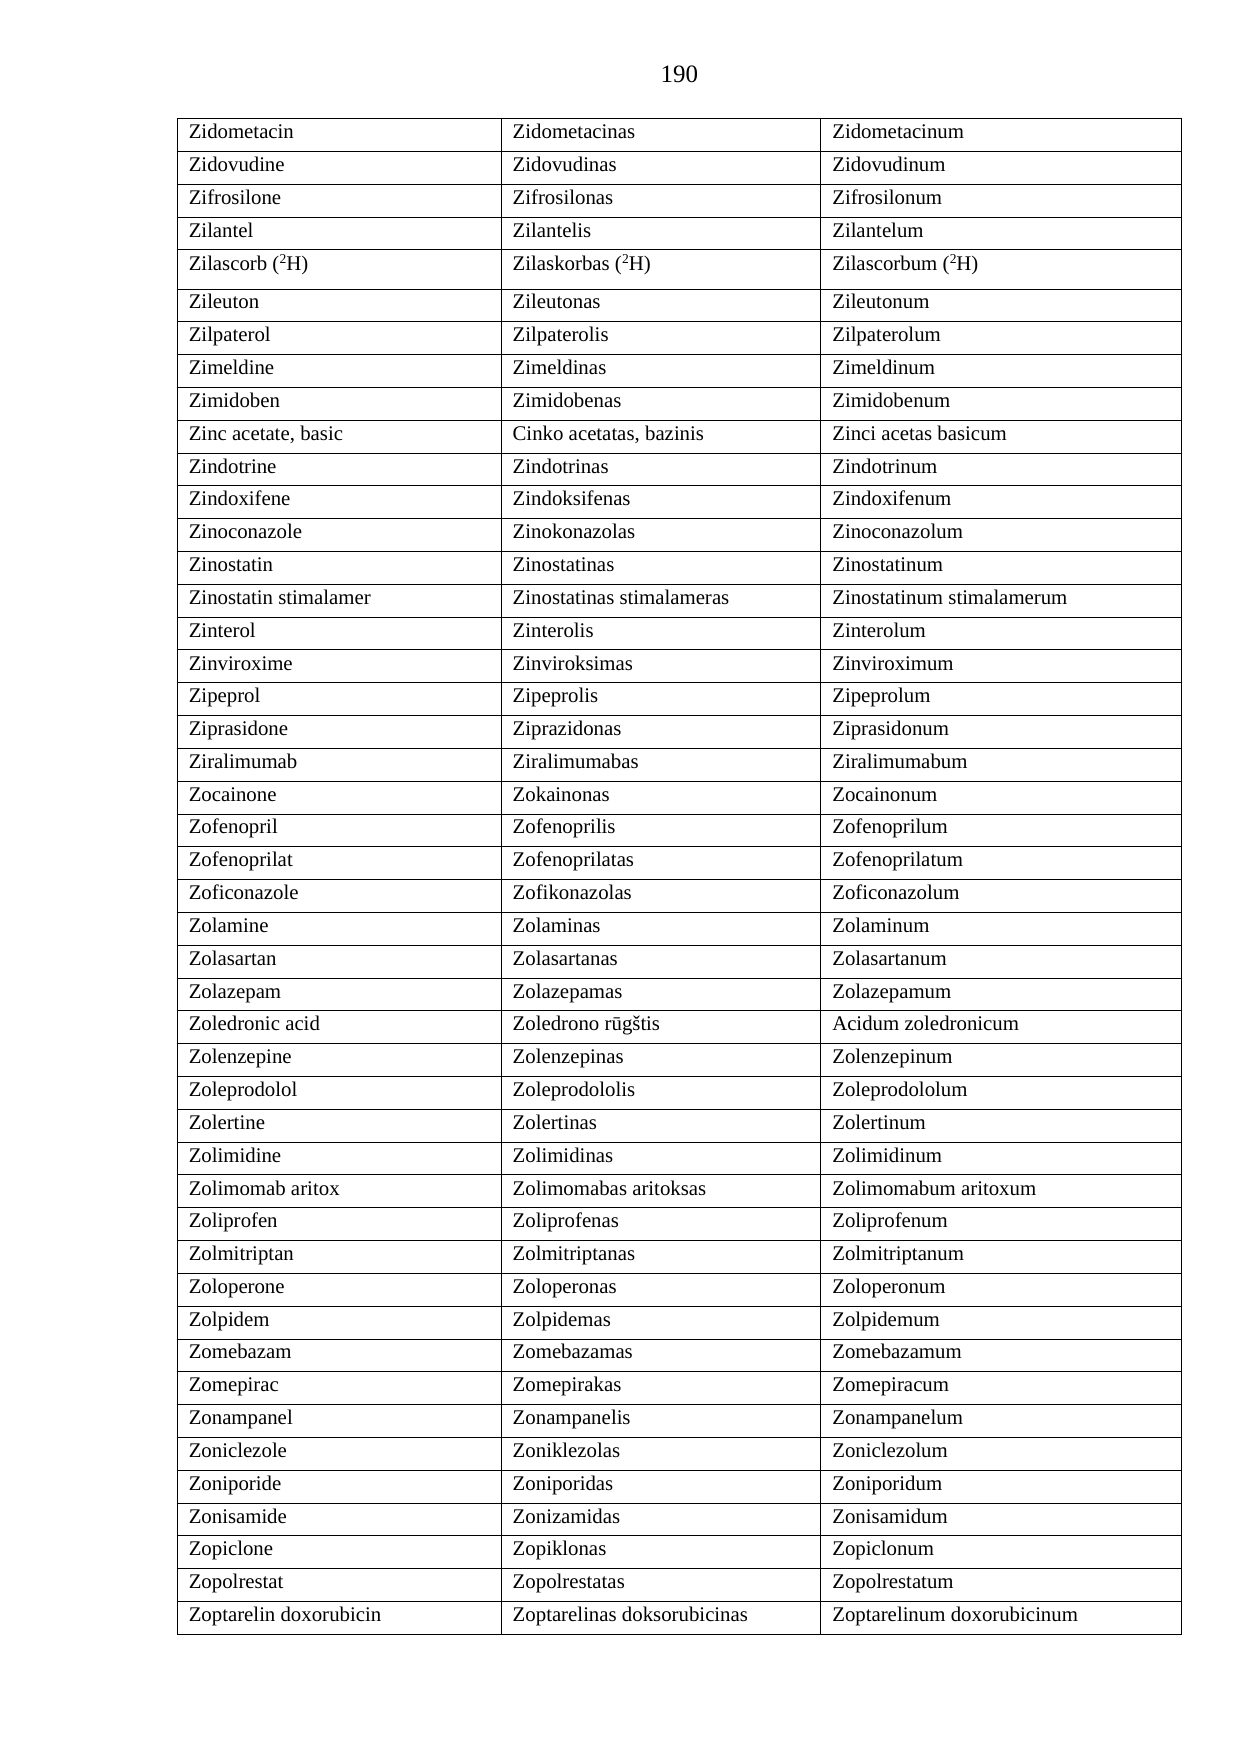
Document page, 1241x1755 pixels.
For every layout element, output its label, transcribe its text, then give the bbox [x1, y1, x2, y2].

table_cell Zilantel [178, 218, 501, 249]
table_cell Zofenopril [178, 815, 501, 846]
table_cell Zokainonas [502, 782, 820, 813]
table_cell Zimeldinas [502, 355, 820, 387]
table_cell Zimidoben [178, 388, 501, 420]
table_cell Zofenoprilum [821, 815, 1181, 846]
table_cell Zilantelis [502, 218, 820, 249]
table_cell Ziralimumabas [502, 749, 820, 781]
table_cell Zolazepam [178, 979, 501, 1010]
table_cell Zoniporidum [821, 1471, 1181, 1502]
table_cell Zileuton [178, 290, 501, 321]
table_cell Zidovudinas [502, 152, 820, 184]
table_cell Zonizamidas [502, 1504, 820, 1535]
table_cell Zolertinas [502, 1110, 820, 1142]
table_cell Zoloperone [178, 1274, 501, 1306]
table_cell Zocainone [178, 782, 501, 813]
table_cell Zolasartanum [821, 946, 1181, 977]
table_cell Zipeprol [178, 683, 501, 715]
table_cell Zindoxifene [178, 486, 501, 518]
table_cell Zinostatin [178, 552, 501, 584]
table_cell Zifrosilone [178, 185, 501, 217]
table_cell Zoniclezole [178, 1438, 501, 1470]
table_cell Zolasartanas [502, 946, 820, 977]
table_cell Zoniporidas [502, 1471, 820, 1502]
table_cell Zolaminum [821, 913, 1181, 945]
table_cell Zolazepamas [502, 979, 820, 1010]
table_cell Zolmitriptanum [821, 1241, 1181, 1273]
table_cell Zofenoprilatum [821, 847, 1181, 879]
table_cell Zinokonazolas [502, 519, 820, 551]
table_cell Zilascorbum (2H) [821, 250, 1181, 288]
table_cell Zolasartan [178, 946, 501, 977]
table_cell Zimeldinum [821, 355, 1181, 387]
table_cell Zolpidemum [821, 1307, 1181, 1338]
table_cell Ziralimumab [178, 749, 501, 781]
table_cell Zoloperonas [502, 1274, 820, 1306]
table_cell Zonampanelis [502, 1405, 820, 1437]
table_cell Zolamine [178, 913, 501, 945]
table_cell Zinostatin stimalamer [178, 585, 501, 617]
table_cell Zimidobenas [502, 388, 820, 420]
table_cell Zileutonum [821, 290, 1181, 321]
table_cell Zoptarelinum doxorubicinum [821, 1602, 1181, 1634]
table_cell Zolmitriptan [178, 1241, 501, 1273]
table_cell Zifrosilonas [502, 185, 820, 217]
table_cell Zopolrestat [178, 1569, 501, 1601]
table_cell Zidovudine [178, 152, 501, 184]
table_cell Zolimomab aritox [178, 1175, 501, 1207]
table_cell Zoledronic acid [178, 1011, 501, 1043]
table_cell Zolertinum [821, 1110, 1181, 1142]
table_cell Zinoconazolum [821, 519, 1181, 551]
table_cell Zocainonum [821, 782, 1181, 813]
table_cell Zinviroksimas [502, 650, 820, 682]
table_cell Zonampanel [178, 1405, 501, 1437]
table_cell Zilpaterolum [821, 322, 1181, 354]
table_cell Zolenzepinas [502, 1044, 820, 1076]
table_cell Zindotrinum [821, 454, 1181, 485]
table_cell Zopolrestatas [502, 1569, 820, 1601]
table_cell Zipeprolum [821, 683, 1181, 715]
table_cell Zofikonazolas [502, 880, 820, 912]
table_cell Zolimidinas [502, 1143, 820, 1174]
table_cell Zolimidinum [821, 1143, 1181, 1174]
table_cell Zoptarelinas doksorubicinas [502, 1602, 820, 1634]
table_cell Zidometacinas [502, 119, 820, 151]
table_cell Zinostatinum stimalamerum [821, 585, 1181, 617]
table_cell Zomepiracum [821, 1372, 1181, 1404]
table_cell Zolmitriptanas [502, 1241, 820, 1273]
table_cell Zidovudinum [821, 152, 1181, 184]
table_cell Zindotrine [178, 454, 501, 485]
table_cell Zinterol [178, 618, 501, 649]
table_cell Zilpaterol [178, 322, 501, 354]
table_cell Zolpidem [178, 1307, 501, 1338]
table_cell Ziprazidonas [502, 716, 820, 748]
table_cell Zolenzepinum [821, 1044, 1181, 1076]
table_cell Zoliprofenas [502, 1208, 820, 1240]
table_cell Zilpaterolis [502, 322, 820, 354]
table_cell Zonisamidum [821, 1504, 1181, 1535]
table_cell Zilascorb (2H) [178, 250, 501, 288]
table_cell Zidometacinum [821, 119, 1181, 151]
table_cell Zoniclezolum [821, 1438, 1181, 1470]
table_cell Zofenoprilat [178, 847, 501, 879]
table_cell Acidum zoledronicum [821, 1011, 1181, 1043]
table_cell Zolimomabum aritoxum [821, 1175, 1181, 1207]
table_cell Zofenoprilis [502, 815, 820, 846]
table_cell Zomebazamas [502, 1340, 820, 1371]
table_cell Zinostatinas [502, 552, 820, 584]
table_cell Ziralimumabum [821, 749, 1181, 781]
table_cell Zoledrono rūgštis [502, 1011, 820, 1043]
table_cell Zindotrinas [502, 454, 820, 485]
table_cell Zoleprodololis [502, 1077, 820, 1109]
table_cell Zomepirakas [502, 1372, 820, 1404]
table_cell Zolenzepine [178, 1044, 501, 1076]
table_cell Zindoxifenum [821, 486, 1181, 518]
table_cell Zoficonazole [178, 880, 501, 912]
table_cell Zoloperonum [821, 1274, 1181, 1306]
table_cell Zoleprodolol [178, 1077, 501, 1109]
table_cell Zolaminas [502, 913, 820, 945]
table_cell Zinterolum [821, 618, 1181, 649]
table_cell Zolpidemas [502, 1307, 820, 1338]
table_cell Ziprasidone [178, 716, 501, 748]
table_cell Cinko acetatas, bazinis [502, 421, 820, 452]
table_cell Zilantelum [821, 218, 1181, 249]
table_cell Zopolrestatum [821, 1569, 1181, 1601]
table_cell Zinci acetas basicum [821, 421, 1181, 452]
table_cell Zinostatinum [821, 552, 1181, 584]
table_cell Zonisamide [178, 1504, 501, 1535]
table_cell Zonampanelum [821, 1405, 1181, 1437]
table_cell Zipeprolis [502, 683, 820, 715]
table_cell Zoptarelin doxorubicin [178, 1602, 501, 1634]
table_cell Zoleprodololum [821, 1077, 1181, 1109]
table_cell Zolimomabas aritoksas [502, 1175, 820, 1207]
table_cell Zolazepamum [821, 979, 1181, 1010]
table_cell Ziprasidonum [821, 716, 1181, 748]
table_cell Zoficonazolum [821, 880, 1181, 912]
table_cell Zilaskorbas (2H) [502, 250, 820, 288]
table_cell Zofenoprilatas [502, 847, 820, 879]
table_cell Zidometacin [178, 119, 501, 151]
table_cell Zoniklezolas [502, 1438, 820, 1470]
table_cell Zomebazam [178, 1340, 501, 1371]
table_cell Zolertine [178, 1110, 501, 1142]
table_cell Zinostatinas stimalameras [502, 585, 820, 617]
table_cell Zinviroxime [178, 650, 501, 682]
table_cell Zinviroximum [821, 650, 1181, 682]
table_cell Zoliprofenum [821, 1208, 1181, 1240]
table_cell Zileutonas [502, 290, 820, 321]
table_cell Zimeldine [178, 355, 501, 387]
table_cell Zomepirac [178, 1372, 501, 1404]
table_cell Zolimidine [178, 1143, 501, 1174]
table_cell Zinc acetate, basic [178, 421, 501, 452]
table_cell Zomebazamum [821, 1340, 1181, 1371]
table_cell Zinterolis [502, 618, 820, 649]
table_cell Zopiklonas [502, 1536, 820, 1568]
table_cell Zindoksifenas [502, 486, 820, 518]
table_cell Zopiclonum [821, 1536, 1181, 1568]
table_cell Zoniporide [178, 1471, 501, 1502]
table_cell Zoliprofen [178, 1208, 501, 1240]
table_cell Zimidobenum [821, 388, 1181, 420]
table_cell Zinoconazole [178, 519, 501, 551]
table_cell Zifrosilonum [821, 185, 1181, 217]
table_cell Zopiclone [178, 1536, 501, 1568]
